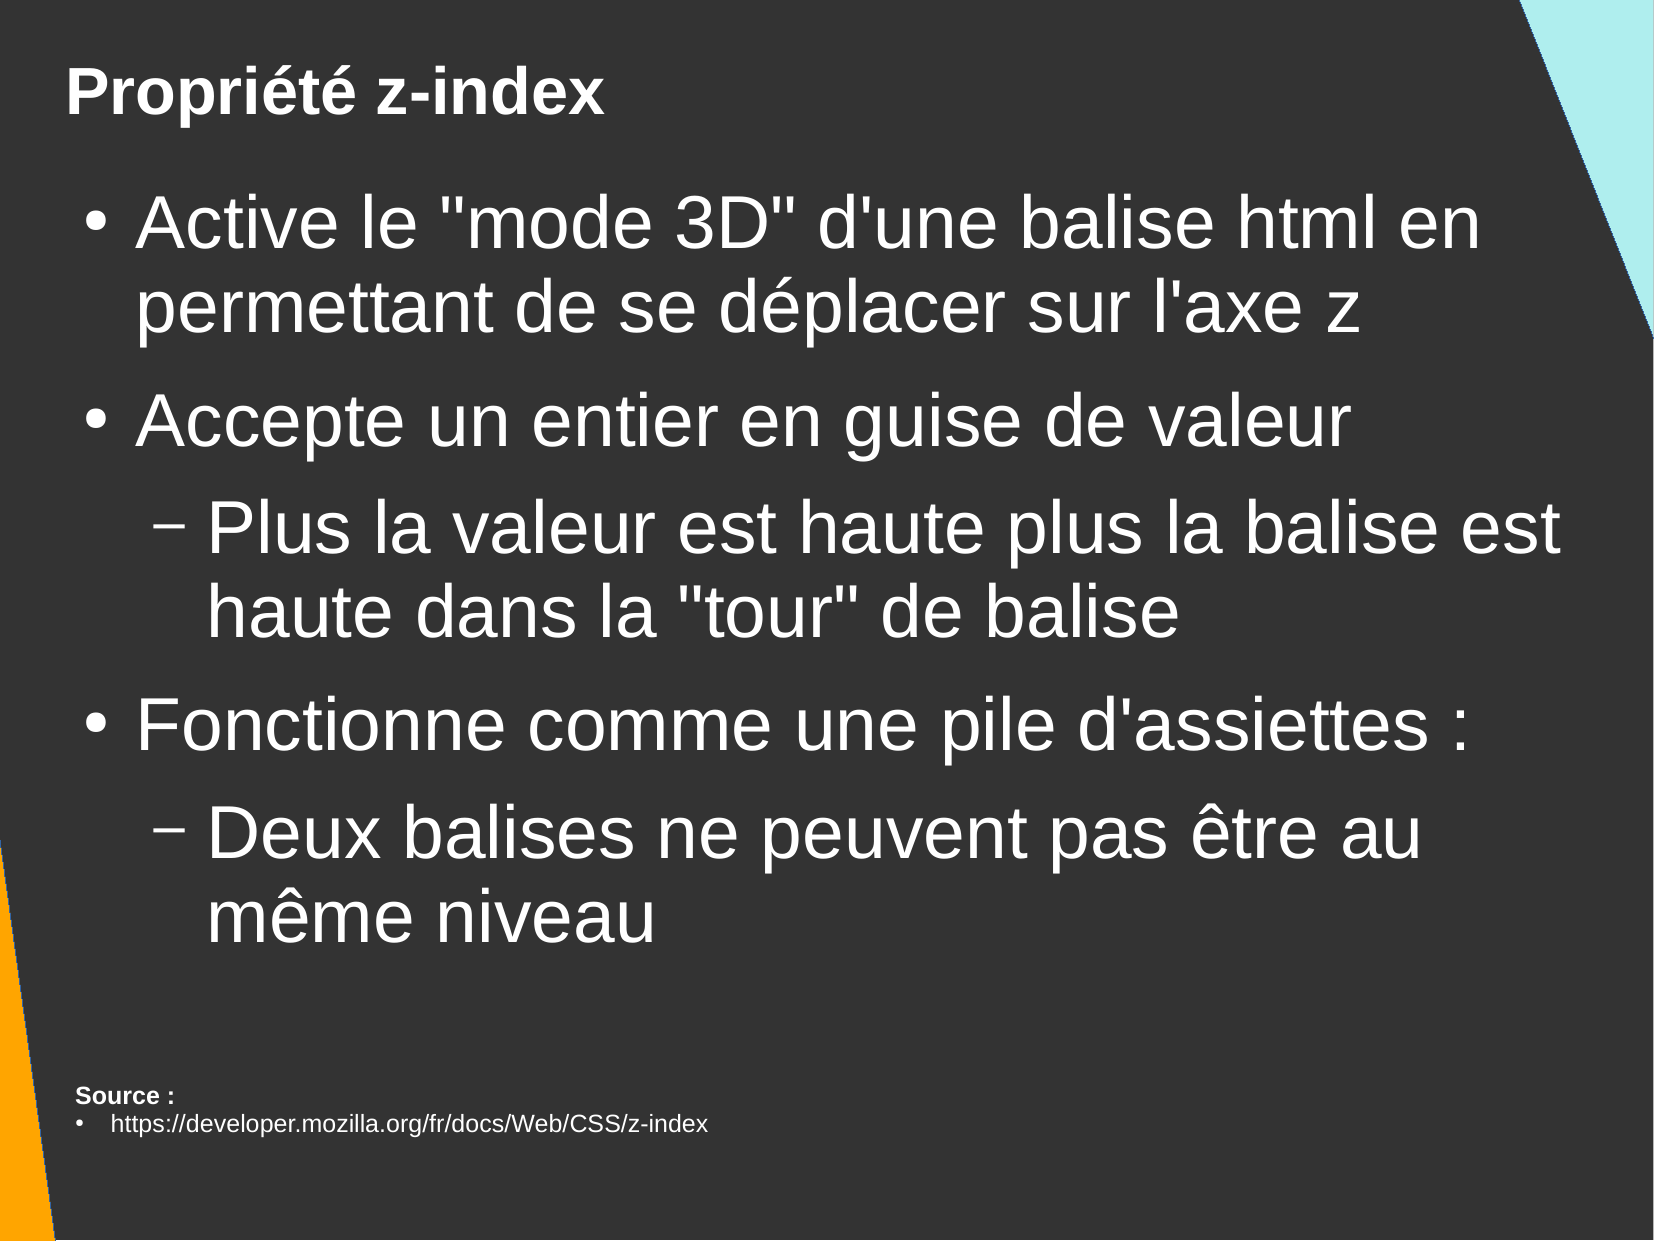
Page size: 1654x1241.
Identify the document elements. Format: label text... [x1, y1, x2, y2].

text_box [1519, 0, 1654, 339]
text_box [0, 839, 56, 1241]
title Propriété z-index [64, 54, 1553, 135]
text_box Source : https://developer.mozilla.org/fr/docs/Web/CSS/z-index [60, 1074, 1546, 1217]
list Active le "mode 3D" d'une balise html en permettant de se déplacer sur l'axe z Accepte un entier en guise de valeur Plus la valeur est haute plus la balise est haute dans la "tour" de balise Fonctionne comme une pile d'assiettes : Deux balises ne peuvent pas être au même niveau [64, 180, 1604, 1028]
